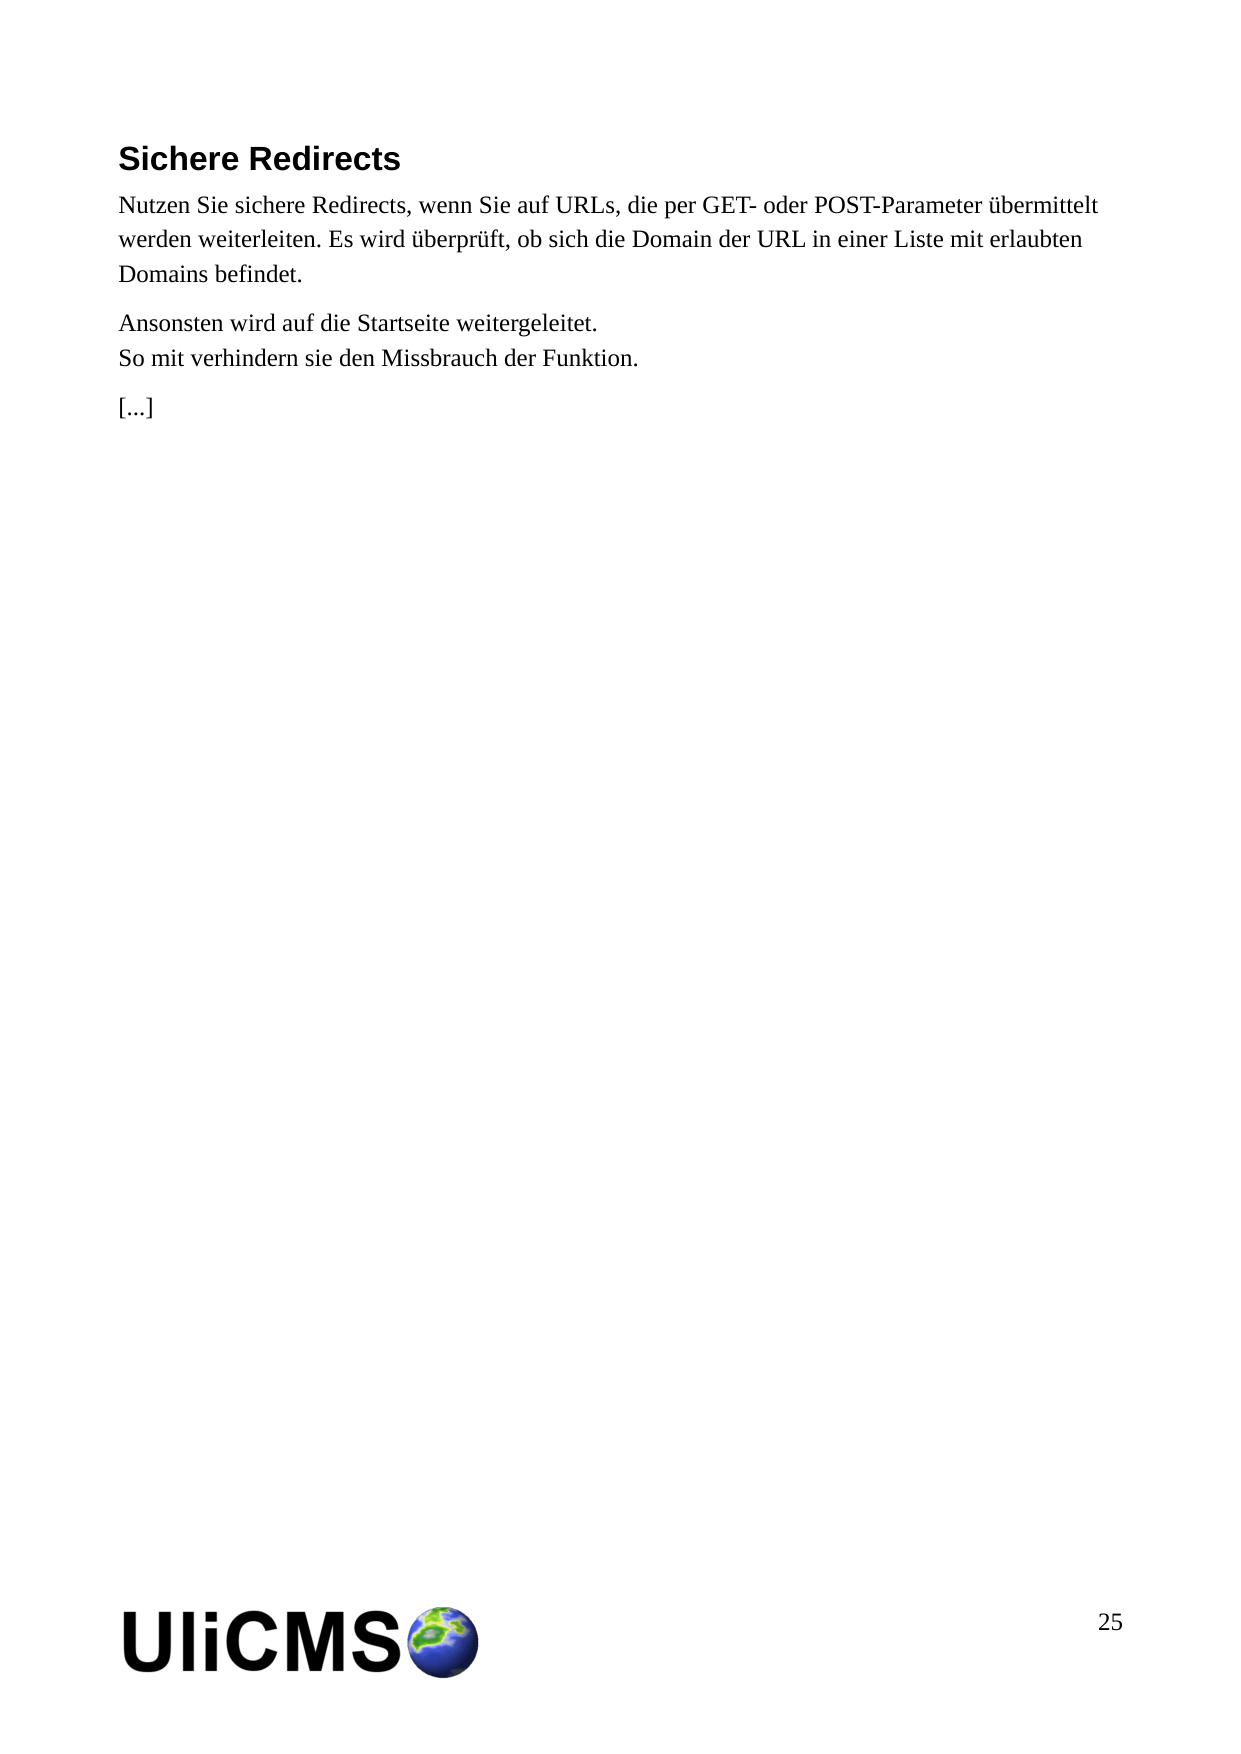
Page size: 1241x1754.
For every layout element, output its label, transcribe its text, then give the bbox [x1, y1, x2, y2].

picture [118, 1607, 479, 1681]
text Nutzen Sie sichere Redirects, wenn Sie auf URLs, die per GET- oder POST-Parameter übermittelt werden weiterleiten. Es wird überprüft, ob sich die Domain der URL in einer Liste mit erlaubten Domains befindet. [118, 190, 1123, 288]
text [...] [118, 392, 1123, 420]
subtitle Sichere Redirects [118, 139, 1123, 178]
text Ansonsten wird auf die Startseite weitergeleitet. So mit verhindern sie den Missbrauch der Funktion. [118, 308, 1123, 371]
